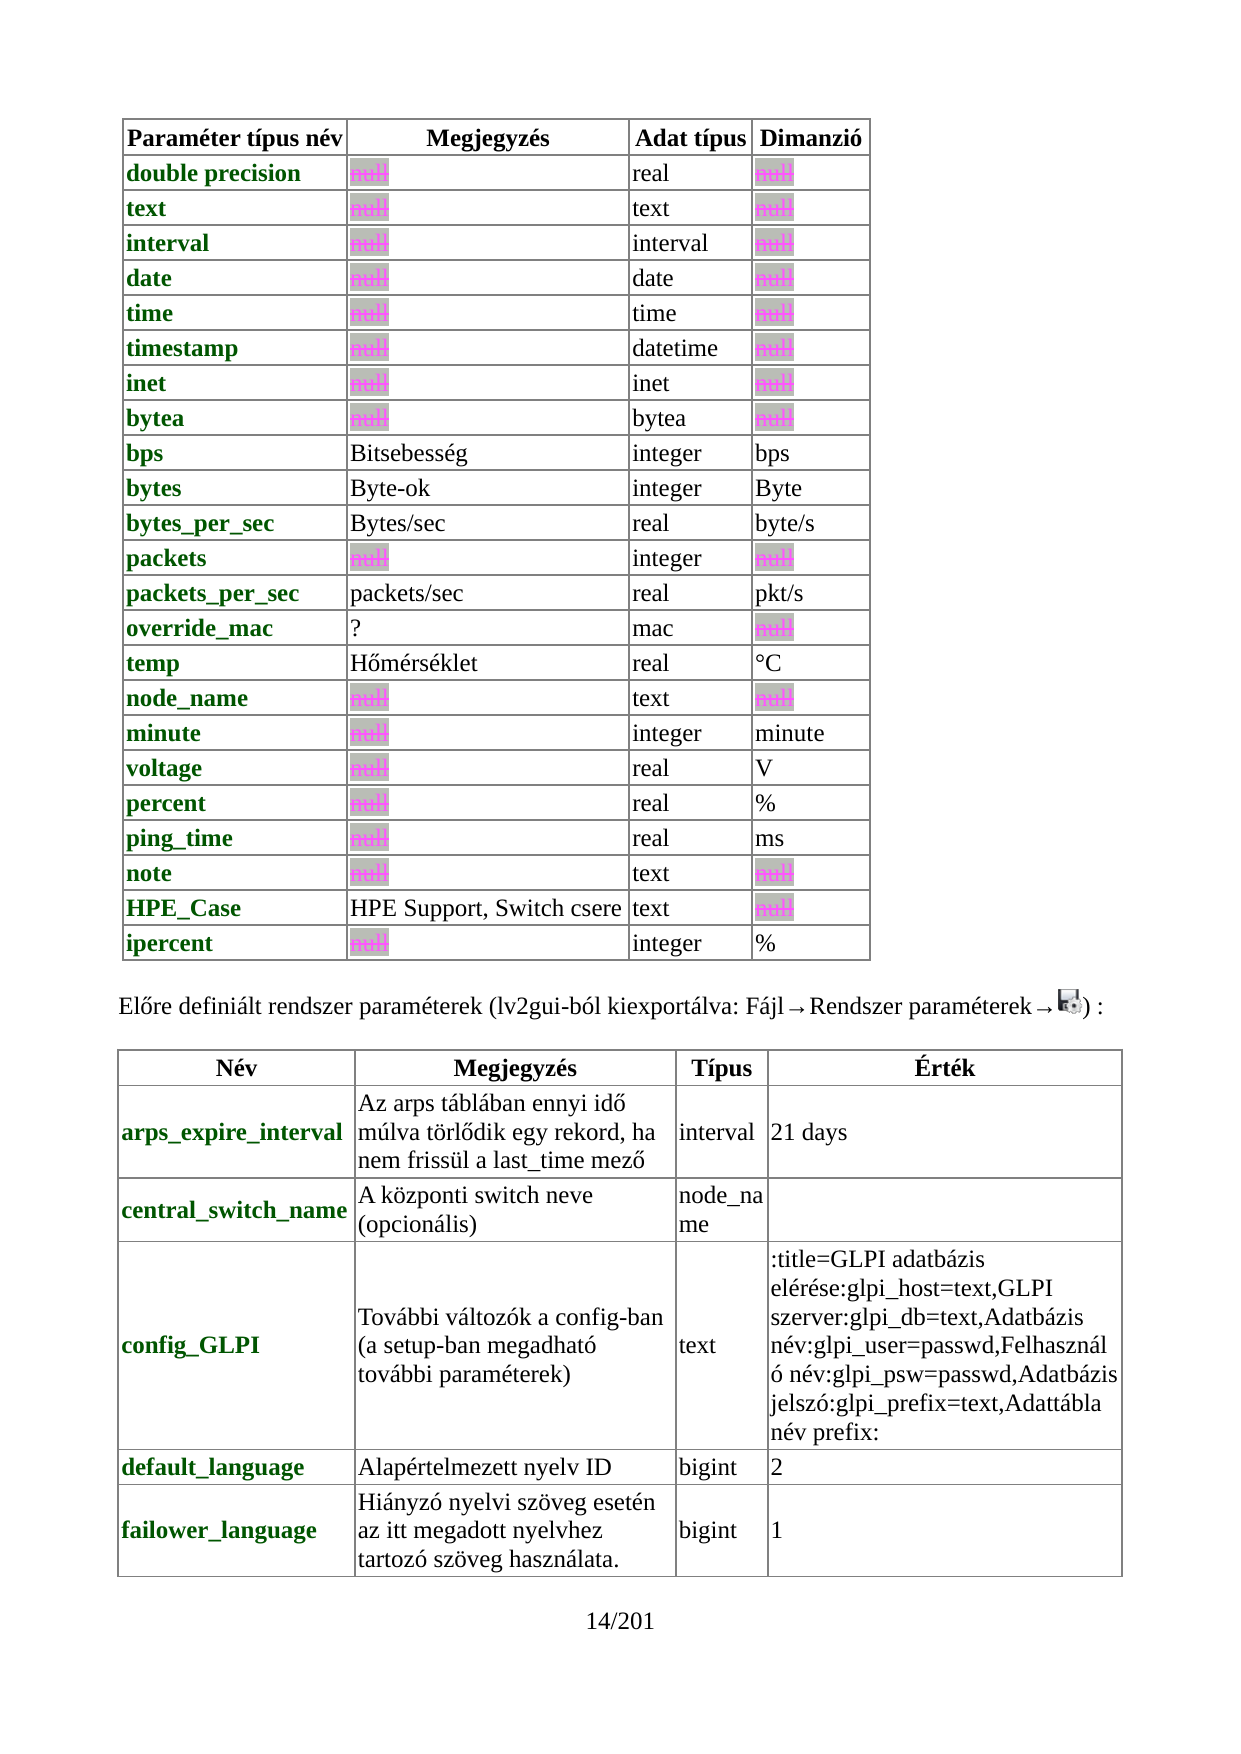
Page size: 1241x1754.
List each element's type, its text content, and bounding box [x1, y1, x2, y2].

table_cell minute [753, 716, 869, 749]
table_cell null [348, 541, 628, 574]
table_cell null [753, 366, 869, 399]
table_cell bytea [630, 401, 751, 434]
table_cell Az arps táblában ennyi idő múlva törlődik egy rekord, ha nem frissül a last_time mező [356, 1086, 675, 1177]
table_cell integer [630, 436, 751, 469]
table_cell 1 [769, 1485, 1121, 1576]
table_cell null [348, 296, 628, 329]
table_cell text [630, 191, 751, 224]
table_cell time [124, 296, 346, 329]
table_cell bps [753, 436, 869, 469]
table_cell failower_language [119, 1485, 354, 1576]
table_cell ? [348, 611, 628, 644]
table_cell Alapértelmezett nyelv ID [356, 1450, 675, 1483]
table_cell pkt/s [753, 576, 869, 609]
table_cell null [753, 856, 869, 889]
table_cell arps_expire_interval [119, 1086, 354, 1177]
table_cell override_mac [124, 611, 346, 644]
table_cell null [348, 681, 628, 714]
table_cell default_language [119, 1450, 354, 1483]
table_cell bytes [124, 471, 346, 504]
table_cell null [348, 156, 628, 189]
table_cell HPE Support, Switch csere [348, 891, 628, 924]
table_cell Byte [753, 471, 869, 504]
table_cell null [348, 856, 628, 889]
table_cell text [630, 891, 751, 924]
table_cell null [753, 681, 869, 714]
table_header Paraméter típus név [124, 120, 346, 154]
table_cell real [630, 821, 751, 854]
table_cell byte/s [753, 506, 869, 539]
table_header Megjegyzés [348, 120, 628, 154]
table_cell bigint [677, 1485, 767, 1576]
table_cell config_GLPI [119, 1242, 354, 1448]
table_cell null [753, 296, 869, 329]
table_cell °C [753, 646, 869, 679]
table_cell null [753, 156, 869, 189]
table_cell date [630, 261, 751, 294]
table_cell text [630, 681, 751, 714]
table_cell Bitsebesség [348, 436, 628, 469]
table_cell null [348, 226, 628, 259]
table_cell real [630, 576, 751, 609]
table_cell integer [630, 541, 751, 574]
table_cell bps [124, 436, 346, 469]
table_cell central_switch_name [119, 1179, 354, 1241]
table_cell További változók a config-ban (a setup-ban megadható további paraméterek) [356, 1242, 675, 1448]
table_header Típus [677, 1051, 767, 1085]
table_cell packets/sec [348, 576, 628, 609]
table_cell Byte-ok [348, 471, 628, 504]
table_cell text [677, 1242, 767, 1448]
table_cell null [348, 926, 628, 959]
table_header Dimanzió [753, 120, 869, 154]
table_cell null [348, 366, 628, 399]
table_cell HPE_Case [124, 891, 346, 924]
table_cell null [753, 891, 869, 924]
table_cell null [348, 751, 628, 784]
table_cell ipercent [124, 926, 346, 959]
table_cell bytes_per_sec [124, 506, 346, 539]
table_cell node_name [677, 1179, 767, 1241]
table_cell ms [753, 821, 869, 854]
table_header Adat típus [630, 120, 751, 154]
table_cell [769, 1179, 1121, 1241]
table_cell A központi switch neve (opcionális) [356, 1179, 675, 1241]
table_cell text [124, 191, 346, 224]
table_cell Hőmérséklet [348, 646, 628, 679]
table_cell null [753, 541, 869, 574]
table_cell packets [124, 541, 346, 574]
table_cell datetime [630, 331, 751, 364]
table_cell date [124, 261, 346, 294]
table_cell interval [630, 226, 751, 259]
table_cell % [753, 786, 869, 819]
picture [1057, 989, 1083, 1015]
table_cell :title=GLPI adatbázis elérése:glpi_host=text,GLPI szerver:glpi_db=text,Adatbázis név:glpi_user=passwd,Felhasználó név:glpi_psw=passwd,Adatbázis jelszó:glpi_prefix=text,Adattábla név prefix: [769, 1242, 1121, 1448]
table_cell time [630, 296, 751, 329]
table_cell null [753, 331, 869, 364]
table_cell bytea [124, 401, 346, 434]
table_cell ping_time [124, 821, 346, 854]
text Előre definiált rendszer paraméterek (lv2gui-ból kiexportálva: Fájl→Rendszer paraméterek→) : [118, 989, 1122, 1020]
table_cell real [630, 156, 751, 189]
table_cell integer [630, 471, 751, 504]
table_cell null [348, 191, 628, 224]
table_cell null [348, 716, 628, 749]
table_header Név [119, 1051, 354, 1085]
table_cell null [753, 261, 869, 294]
table_cell real [630, 751, 751, 784]
table_cell null [753, 611, 869, 644]
table_cell null [348, 261, 628, 294]
table_cell Bytes/sec [348, 506, 628, 539]
table_cell node_name [124, 681, 346, 714]
table_cell inet [630, 366, 751, 399]
table_header Érték [769, 1051, 1121, 1085]
table_cell mac [630, 611, 751, 644]
table_cell % [753, 926, 869, 959]
table_cell real [630, 786, 751, 819]
table_cell interval [677, 1086, 767, 1177]
table_header Megjegyzés [356, 1051, 675, 1085]
table_cell text [630, 856, 751, 889]
table_cell integer [630, 926, 751, 959]
table_cell packets_per_sec [124, 576, 346, 609]
table_cell null [753, 401, 869, 434]
table_cell percent [124, 786, 346, 819]
table_cell null [348, 401, 628, 434]
table_cell inet [124, 366, 346, 399]
table_cell timestamp [124, 331, 346, 364]
table_cell integer [630, 716, 751, 749]
table_cell minute [124, 716, 346, 749]
table_cell real [630, 506, 751, 539]
table_cell bigint [677, 1450, 767, 1483]
table_cell V [753, 751, 869, 784]
table_cell 21 days [769, 1086, 1121, 1177]
table_cell 2 [769, 1450, 1121, 1483]
table_cell voltage [124, 751, 346, 784]
table_cell real [630, 646, 751, 679]
table_cell null [753, 191, 869, 224]
table_cell interval [124, 226, 346, 259]
table_cell temp [124, 646, 346, 679]
table_cell note [124, 856, 346, 889]
table_cell Hiányzó nyelvi szöveg esetén az itt megadott nyelvhez tartozó szöveg használata. [356, 1485, 675, 1576]
table_cell null [753, 226, 869, 259]
table_cell null [348, 821, 628, 854]
table_cell double precision [124, 156, 346, 189]
table_cell null [348, 786, 628, 819]
table_cell null [348, 331, 628, 364]
